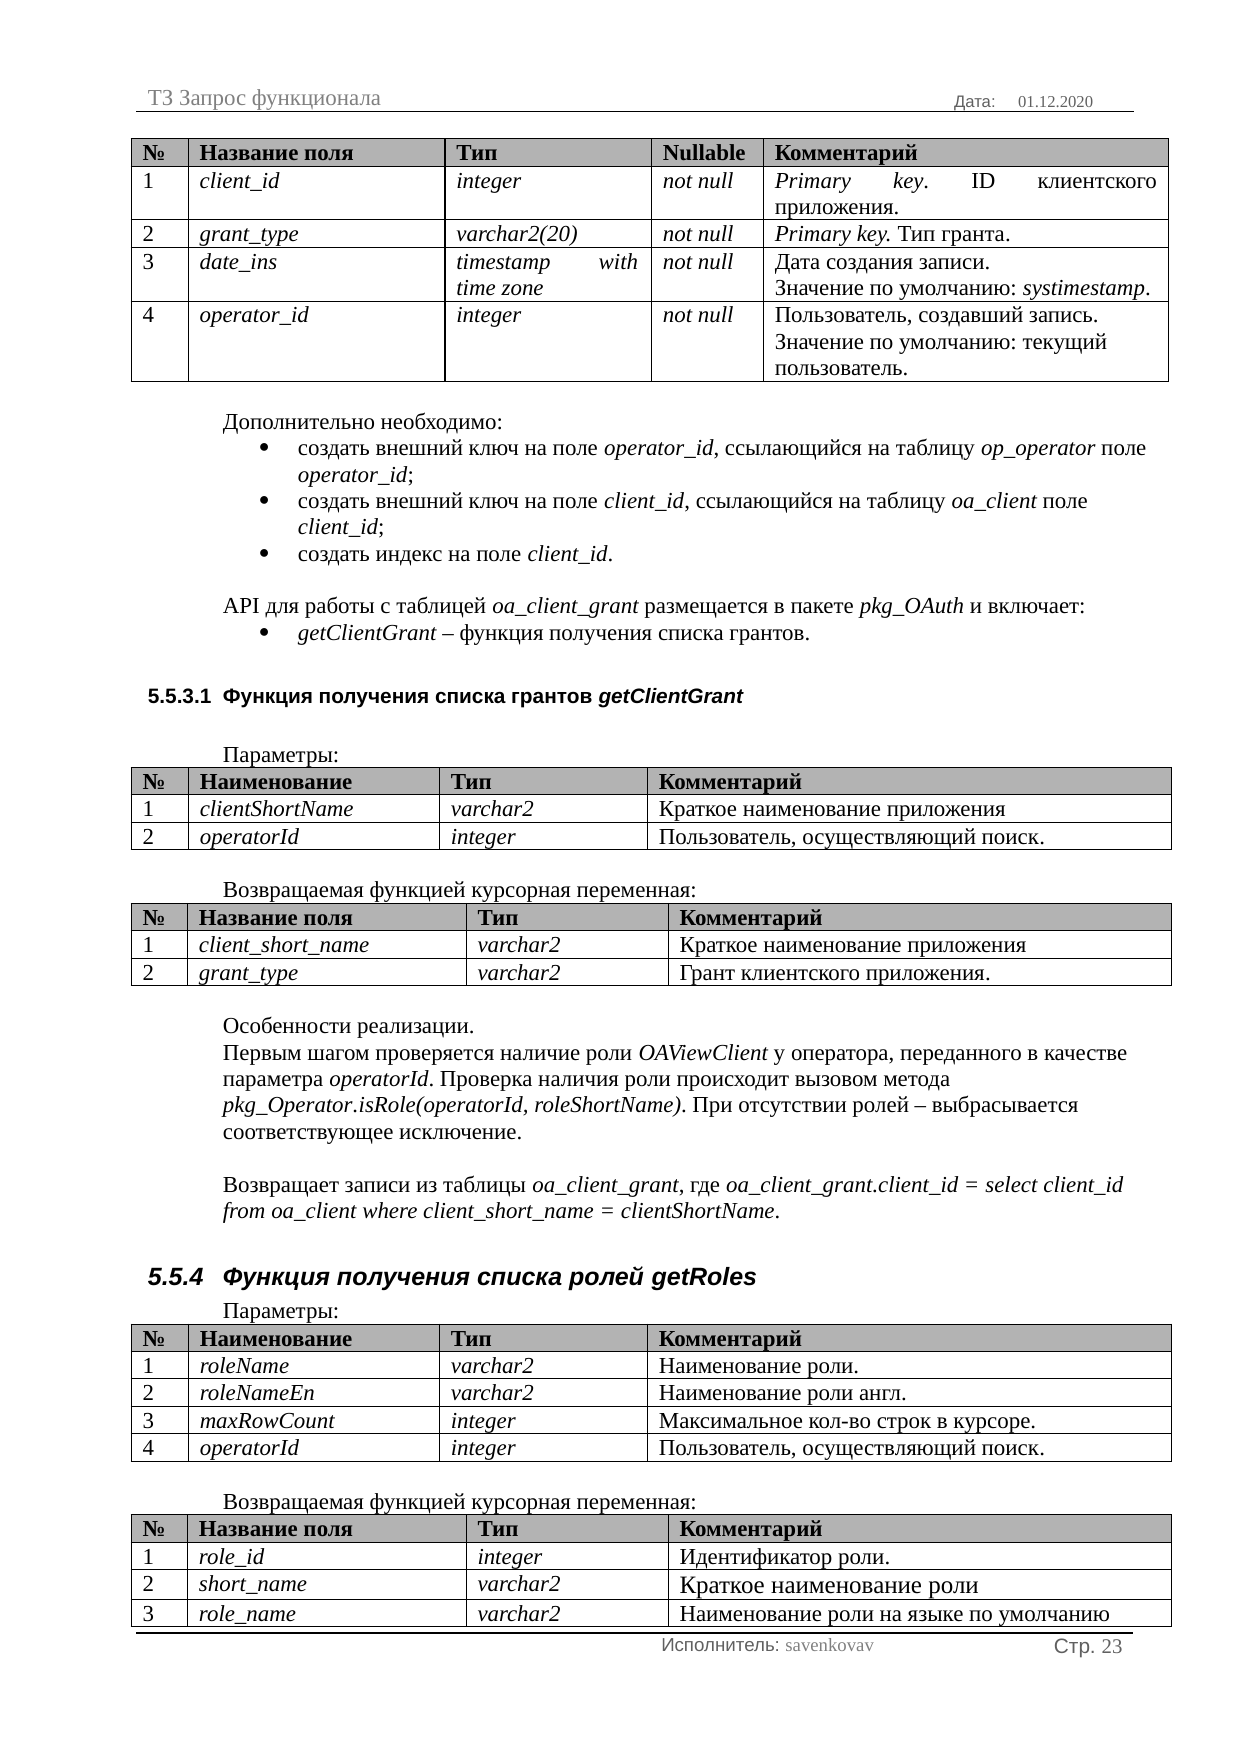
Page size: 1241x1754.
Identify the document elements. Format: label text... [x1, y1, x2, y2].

table_cell client_short_name [188, 931, 466, 958]
table_cell varchar2 [467, 1600, 668, 1626]
table_cell Наименование роли на языке по умолчанию [669, 1600, 1171, 1626]
table_cell timestamp with time zone [446, 248, 651, 301]
table_cell Краткое наименование приложения [669, 931, 1171, 958]
table_cell Пользователь, создавший запись. Значение по умолчанию: текущий пользователь. [764, 302, 1168, 381]
table_cell Пользователь, осуществляющий поиск. [648, 823, 1171, 849]
table_cell 4 [132, 302, 188, 381]
table_header Комментарий [648, 1325, 1171, 1351]
table_cell 1 [132, 1543, 187, 1569]
table_header Название поля [188, 904, 466, 930]
subtitle Функция получения списка грантов getClientGrant [148, 684, 1152, 708]
table_header Комментарий [648, 768, 1171, 794]
table_cell Наименование роли. [648, 1352, 1171, 1378]
table_cell varchar2(20) [446, 220, 651, 247]
table_header Nullable [652, 139, 763, 166]
table_cell operatorId [189, 823, 439, 849]
table_cell maxRowCount [189, 1407, 439, 1433]
table_cell role_id [188, 1543, 466, 1569]
table_cell Наименование роли англ. [648, 1379, 1171, 1406]
list создать внешний ключ на поле client_id, ссылающийся на таблицу oa_client поле client_id; [260, 487, 1152, 540]
table_cell Максимальное кол-во строк в курсоре. [648, 1407, 1171, 1433]
table_cell Краткое наименование роли [669, 1570, 1171, 1599]
table_cell Краткое наименование приложения [648, 795, 1171, 822]
text Возвращаемая функцией курсорная переменная: [223, 1488, 1152, 1514]
table_header № [132, 768, 188, 794]
table_header Тип [440, 768, 647, 794]
table_cell 3 [132, 1600, 187, 1626]
list создать внешний ключ на поле operator_id, ссылающийся на таблицу op_operator поле operator_id; [260, 434, 1152, 487]
table_cell client_id [189, 167, 444, 219]
text Возвращаемая функцией курсорная переменная: [223, 877, 1152, 903]
list getClientGrant – функция получения списка грантов. [260, 619, 1152, 645]
table_cell 4 [132, 1434, 188, 1461]
text Дополнительно необходимо: [223, 408, 1152, 434]
table_cell integer [467, 1543, 668, 1569]
table_cell 2 [132, 1379, 188, 1406]
table_cell Идентификатор роли. [669, 1543, 1171, 1569]
table_header № [132, 1325, 188, 1351]
table_cell Грант клиентского приложения. [669, 959, 1171, 985]
table_cell varchar2 [467, 1570, 668, 1599]
table_header Комментарий [669, 1515, 1171, 1542]
table_cell Дата создания записи. Значение по умолчанию: systimestamp. [764, 248, 1168, 301]
list создать индекс на поле client_id. [260, 540, 1152, 566]
table_cell 2 [132, 220, 188, 247]
table_header № [132, 1515, 187, 1542]
table_header Тип [467, 1515, 668, 1542]
text Возвращает записи из таблицы oa_client_grant, где oa_client_grant.client_id = select client_id from oa_client where client_short_name = clientShortName. [223, 1171, 1152, 1223]
table_cell not null [652, 248, 763, 301]
table_cell integer [440, 1407, 647, 1433]
table_cell operatorId [189, 1434, 439, 1461]
table_header Наименование [189, 1325, 439, 1351]
table_cell role_name [188, 1600, 466, 1626]
table_cell varchar2 [440, 795, 647, 822]
table_header Тип [446, 139, 651, 166]
table_header Комментарий [764, 139, 1168, 166]
table_cell 2 [132, 823, 188, 849]
table_cell roleNameEn [189, 1379, 439, 1406]
table_cell 3 [132, 248, 188, 301]
table_cell 1 [132, 167, 188, 219]
table_header № [132, 904, 187, 930]
table_cell 2 [132, 959, 187, 985]
table_cell integer [446, 167, 651, 219]
table_cell short_name [188, 1570, 466, 1599]
table_header № [132, 139, 188, 166]
table_cell roleName [189, 1352, 439, 1378]
table_cell 1 [132, 931, 187, 958]
table_cell not null [652, 220, 763, 247]
table_cell grant_type [189, 220, 444, 247]
table_cell 1 [132, 1352, 188, 1378]
table_cell Primary key. Тип гранта. [764, 220, 1168, 247]
table_cell 1 [132, 795, 188, 822]
table_header Комментарий [669, 904, 1171, 930]
table_cell not null [652, 302, 763, 381]
table_cell clientShortName [189, 795, 439, 822]
table_cell 2 [132, 1570, 187, 1599]
table_cell operator_id [189, 302, 444, 381]
table_cell Primary key. ID клиентского приложения. [764, 167, 1168, 219]
table_cell varchar2 [440, 1352, 647, 1378]
text Параметры: [223, 741, 1152, 767]
table_header Наименование [189, 768, 439, 794]
table_header Название поля [189, 139, 444, 166]
table_header Название поля [188, 1515, 466, 1542]
table_cell integer [446, 302, 651, 381]
table_cell integer [440, 823, 647, 849]
text API для работы с таблицей oa_client_grant размещается в пакете pkg_OAuth и включает: [223, 592, 1152, 619]
text Особенности реализации. [223, 1012, 1152, 1039]
table_cell varchar2 [467, 959, 668, 985]
table_header Тип [467, 904, 668, 930]
table_cell Пользователь, осуществляющий поиск. [648, 1434, 1171, 1461]
table_cell grant_type [188, 959, 466, 985]
text Параметры: [223, 1297, 1152, 1323]
table_cell integer [440, 1434, 647, 1461]
text Первым шагом проверяется наличие роли OAViewClient у оператора, переданного в качестве параметра operatorId. Проверка наличия роли происходит вызовом метода pkg_Operator.isRole(operatorId, roleShortName). При отсутствии ролей – выбрасывается соответствующее исключение. [223, 1039, 1152, 1144]
table_cell not null [652, 167, 763, 219]
table_header Тип [440, 1325, 647, 1351]
subtitle Функция получения списка ролей getRoles [148, 1262, 1152, 1291]
table_cell varchar2 [467, 931, 668, 958]
table_cell varchar2 [440, 1379, 647, 1406]
table_cell date_ins [189, 248, 444, 301]
table_cell 3 [132, 1407, 188, 1433]
